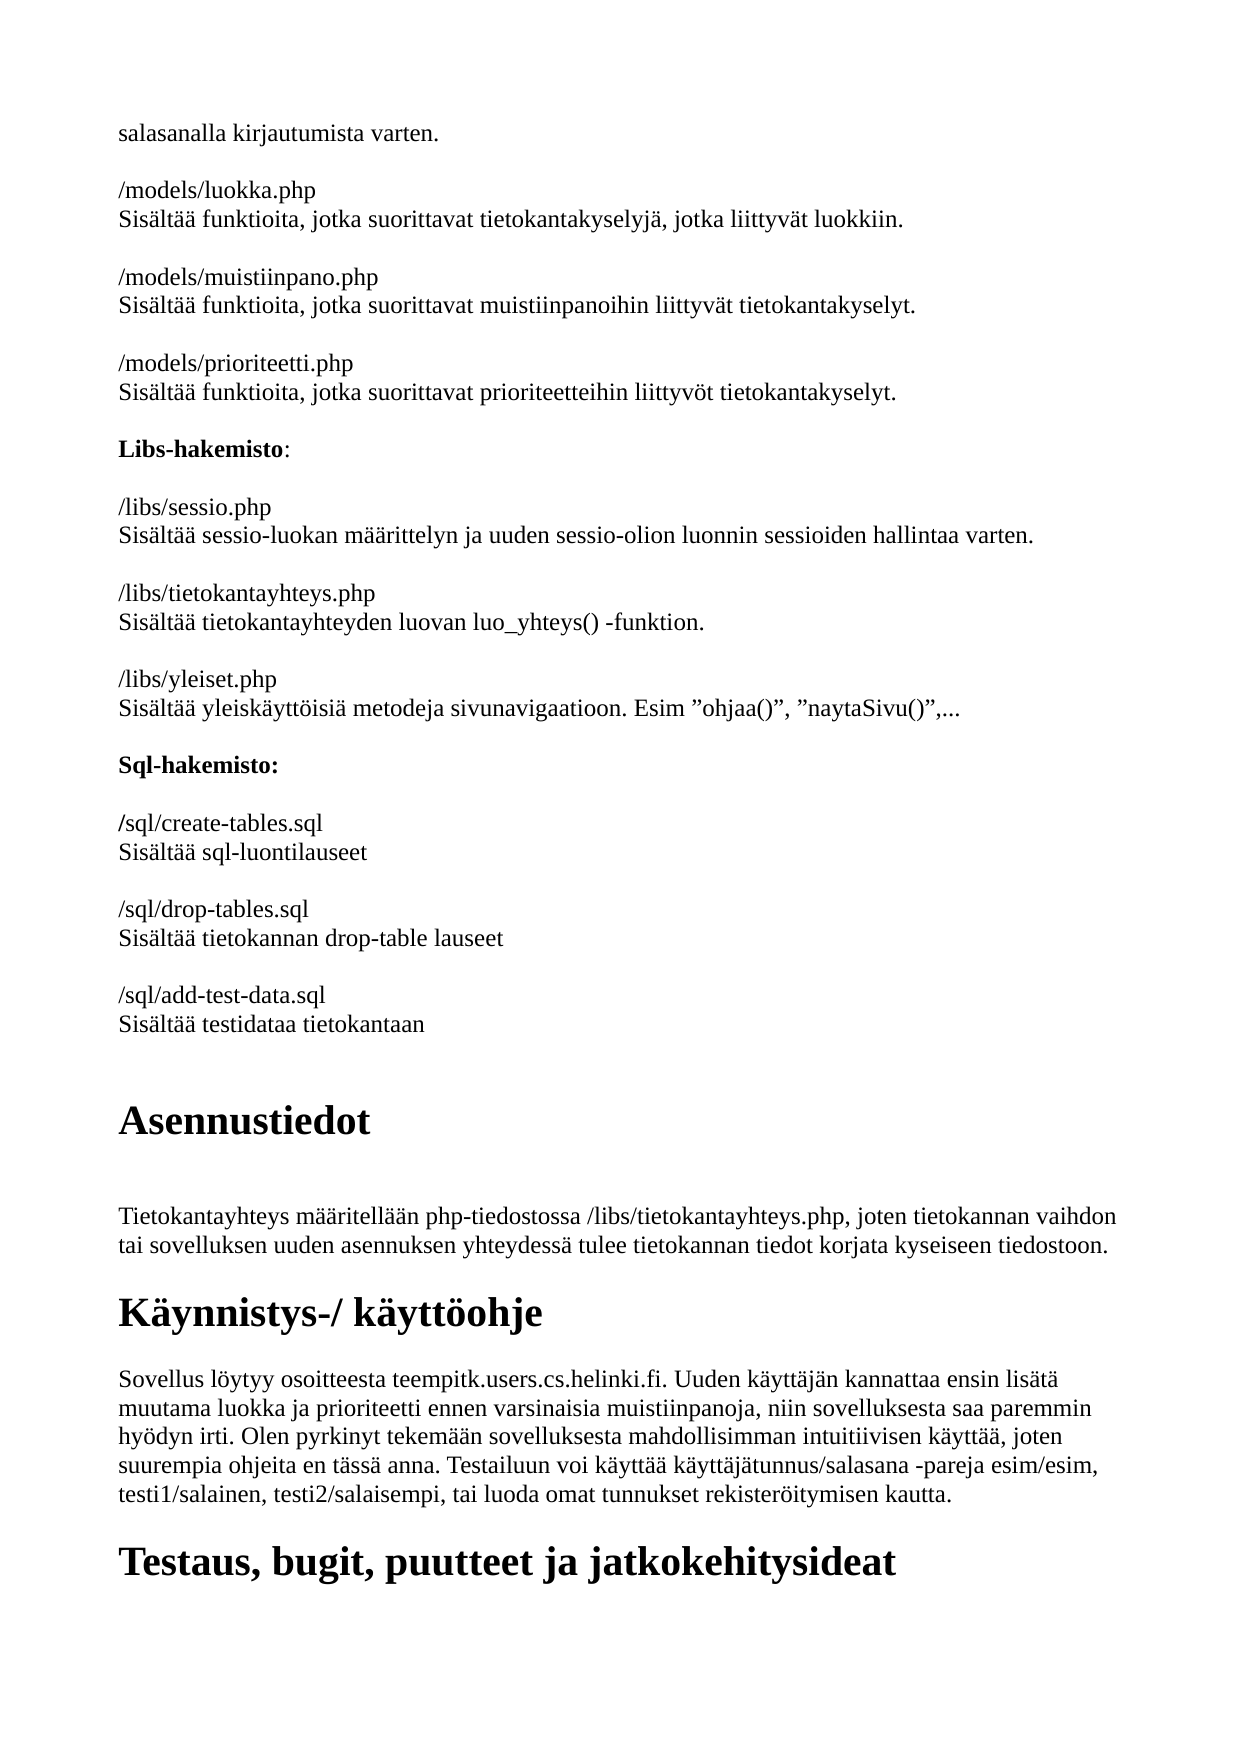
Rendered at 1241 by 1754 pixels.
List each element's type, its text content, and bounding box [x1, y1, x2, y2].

text /libs/sessio.php [118, 492, 1122, 521]
text Testaus, bugit, puutteet ja jatkokehitysideat [118, 1536, 1122, 1584]
text /models/muistiinpano.php [118, 262, 1122, 291]
text Sisältää tietokannan drop-table lauseet [118, 923, 1122, 952]
text Sisältää funktioita, jotka suorittavat tietokantakyselyjä, jotka liittyvät luokkiin. [118, 204, 1122, 233]
text Tietokantayhteys määritellään php-tiedostossa /libs/tietokantayhteys.php, joten tietokannan vaihdon tai sovelluksen uuden asennuksen yhteydessä tulee tietokannan tiedot korjata kyseiseen tiedostoon. [118, 1201, 1122, 1258]
text /libs/yleiset.php [118, 664, 1122, 693]
text Sisältää funktioita, jotka suorittavat muistiinpanoihin liittyvät tietokantakyselyt. [118, 291, 1122, 319]
text Sisältää tietokantayhteyden luovan luo_yhteys() -funktion. [118, 607, 1122, 636]
text Asennustiedot [118, 1096, 1122, 1143]
text Sql-hakemisto: [118, 751, 1122, 779]
text Sisältää sessio-luokan määrittelyn ja uuden sessio-olion luonnin sessioiden hallintaa varten. [118, 521, 1122, 549]
text Sovellus löytyy osoitteesta teempitk.users.cs.helinki.fi. Uuden käyttäjän kannattaa ensin lisätä muutama luokka ja prioriteetti ennen varsinaisia muistiinpanoja, niin sovelluksesta saa paremmin hyödyn irti. Olen pyrkinyt tekemään sovelluksesta mahdollisimman intuitiivisen käyttää, joten suurempia ohjeita en tässä anna. Testailuun voi käyttää käyttäjätunnus/salasana -pareja esim/esim, testi1/salainen, testi2/salaisempi, tai luoda omat tunnukset rekisteröitymisen kautta. [118, 1364, 1122, 1508]
text /sql/add-test-data.sql [118, 981, 1122, 1009]
text Libs-hakemisto: [118, 434, 1122, 463]
text /sql/create-tables.sql [118, 808, 1122, 837]
text Sisältää yleiskäyttöisiä metodeja sivunavigaatioon. Esim ”ohjaa()”, ”naytaSivu()”,... [118, 693, 1122, 722]
text Sisältää funktioita, jotka suorittavat prioriteetteihin liittyvöt tietokantakyselyt. [118, 377, 1122, 406]
text /models/luokka.php [118, 176, 1122, 204]
text salasanalla kirjautumista varten. [118, 118, 1122, 147]
text /models/prioriteetti.php [118, 348, 1122, 377]
text Käynnistys-/ käyttöohje [118, 1287, 1122, 1335]
text Sisältää testidataa tietokantaan [118, 1009, 1122, 1038]
text /sql/drop-tables.sql [118, 894, 1122, 923]
text Sisältää sql-luontilauseet [118, 837, 1122, 866]
text /libs/tietokantayhteys.php [118, 578, 1122, 607]
